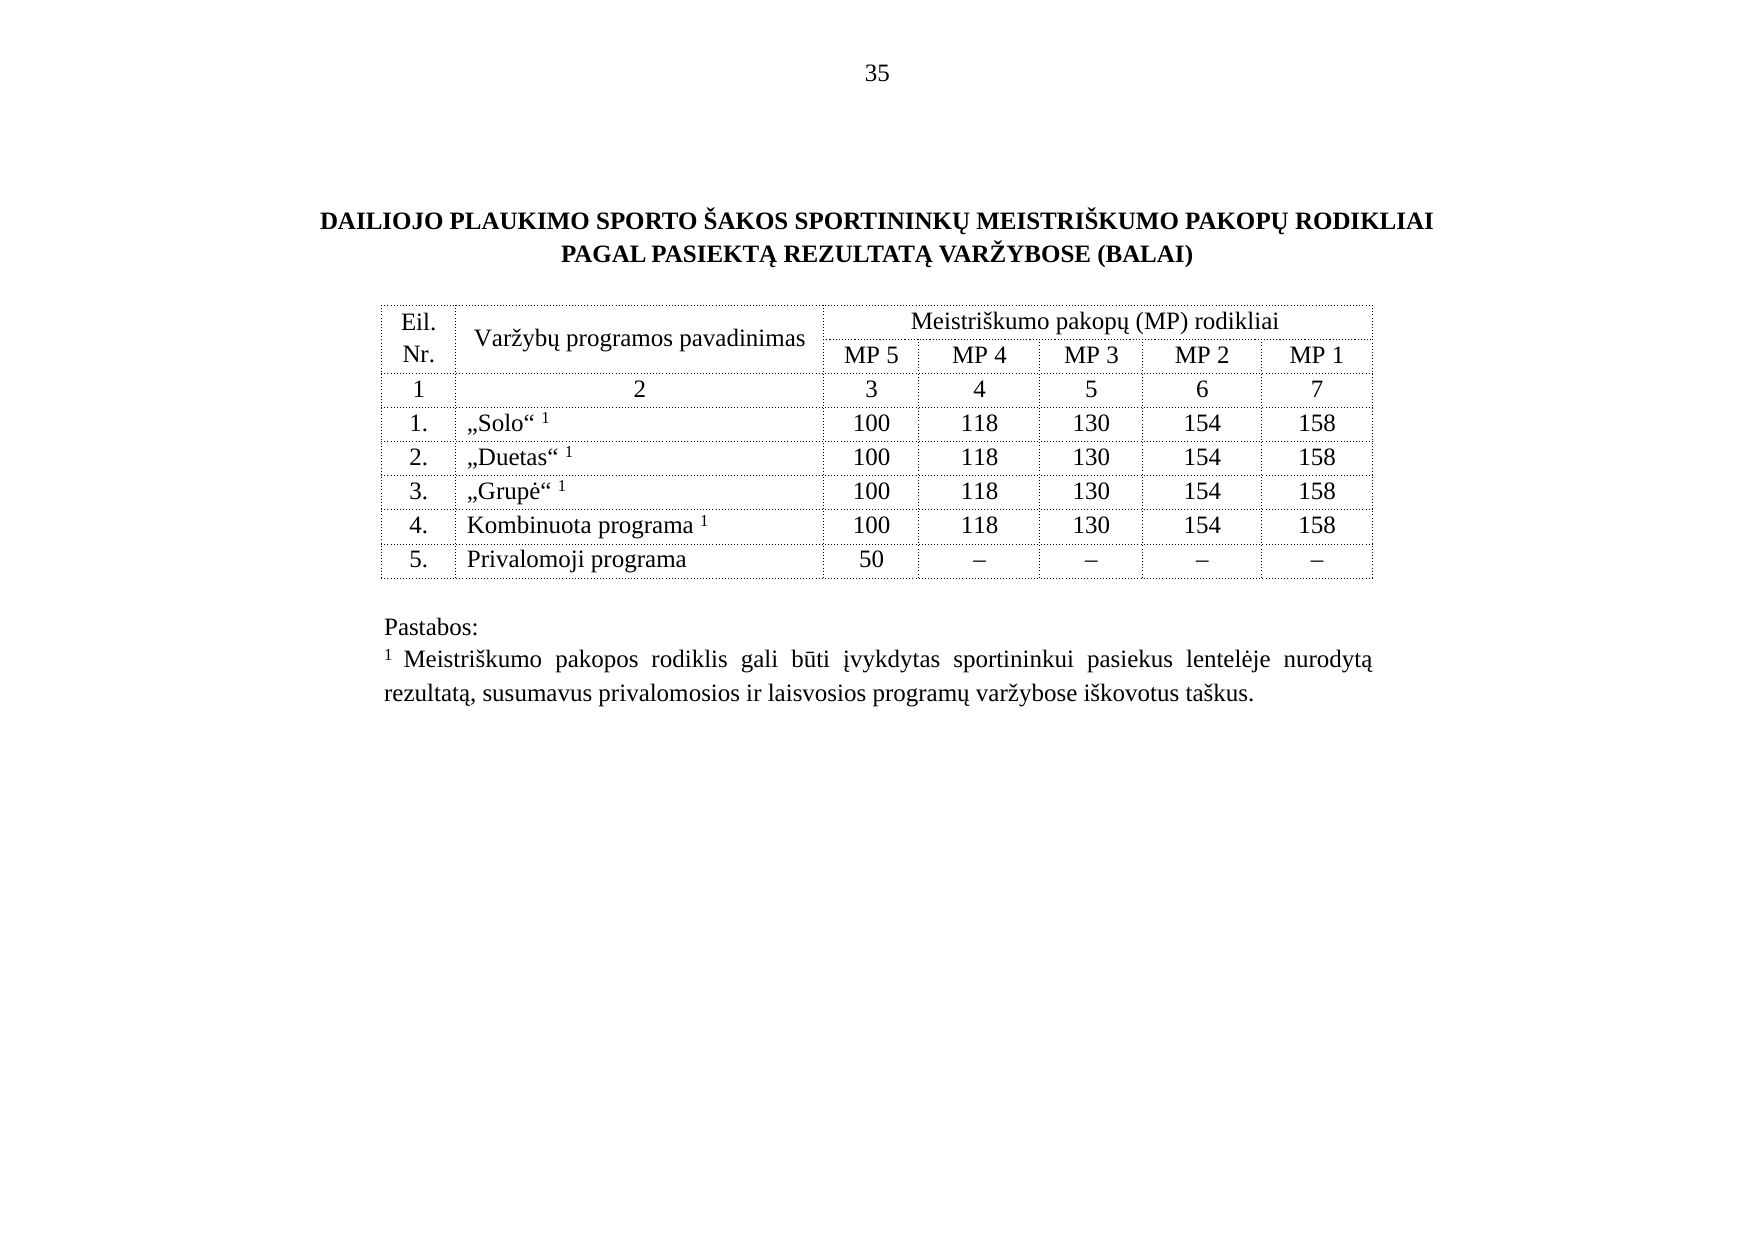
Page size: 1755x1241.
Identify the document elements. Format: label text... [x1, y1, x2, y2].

table_cell 3 [824, 373, 919, 407]
table_cell 130 [1040, 475, 1143, 509]
table_cell 118 [919, 407, 1039, 441]
table_cell 4 [919, 373, 1039, 407]
table_cell „Solo“ 1 [455, 407, 824, 441]
table_cell 100 [824, 441, 919, 475]
table_cell 158 [1261, 509, 1373, 543]
table_cell 158 [1261, 407, 1373, 441]
table_cell 4. [382, 509, 455, 543]
table_cell 2 [455, 373, 824, 407]
table_cell 6 [1143, 373, 1261, 407]
table_cell 3. [382, 475, 455, 509]
table_cell Kombinuota programa 1 [455, 509, 824, 543]
table_cell MP 3 [1040, 339, 1143, 373]
table_cell 158 [1261, 475, 1373, 509]
table_cell „Duetas“ 1 [455, 441, 824, 475]
table_cell 158 [1261, 441, 1373, 475]
table_cell – [1261, 544, 1373, 577]
text 1 Meistriškumo pakopos rodiklis gali būti įvykdytas sportininkui pasiekus lentelėje nurodytą rezultatą, susumavus privalomosios ir laisvosios programų varžybose iškovotus taškus. [384, 644, 1373, 706]
table_cell 50 [824, 544, 919, 577]
text dailIOJO PLAUKIMO sporto šakos SPORTININKŲ MEISTRIŠKUMO PAKOPŲ RODIKLIAI [118, 206, 1636, 235]
table_cell 130 [1040, 407, 1143, 441]
table_cell 5. [382, 544, 455, 577]
table_cell 1 [382, 373, 455, 407]
table_cell MP 5 [824, 339, 919, 373]
table_cell 100 [824, 407, 919, 441]
table_cell 118 [919, 475, 1039, 509]
text PAGAL pasiektą REZULTATĄ varžybose (balai) [118, 239, 1636, 268]
table_cell – [1040, 544, 1143, 577]
table_cell MP 4 [919, 339, 1039, 373]
table_cell 2. [382, 441, 455, 475]
table_cell 1. [382, 407, 455, 441]
table_cell – [1143, 544, 1261, 577]
table_header Varžybų programos pavadinimas [455, 305, 824, 373]
table_cell 5 [1040, 373, 1143, 407]
table_cell 154 [1143, 407, 1261, 441]
table_cell 130 [1040, 441, 1143, 475]
table_cell MP 1 [1261, 339, 1373, 373]
text Pastabos: [384, 612, 1373, 640]
table_cell 7 [1261, 373, 1373, 407]
table_cell – [919, 544, 1039, 577]
table_cell 154 [1143, 441, 1261, 475]
table_cell 130 [1040, 509, 1143, 543]
table_cell 118 [919, 441, 1039, 475]
table_cell MP 2 [1143, 339, 1261, 373]
table_header Meistriškumo pakopų (MP) rodikliai [824, 305, 1373, 339]
table_cell Privalomoji programa [455, 544, 824, 577]
table_cell 154 [1143, 509, 1261, 543]
table_cell 118 [919, 509, 1039, 543]
table_cell 154 [1143, 475, 1261, 509]
table_cell „Grupė“ 1 [455, 475, 824, 509]
table_cell 100 [824, 475, 919, 509]
table_cell 100 [824, 509, 919, 543]
table_header Eil. Nr. [382, 305, 455, 373]
